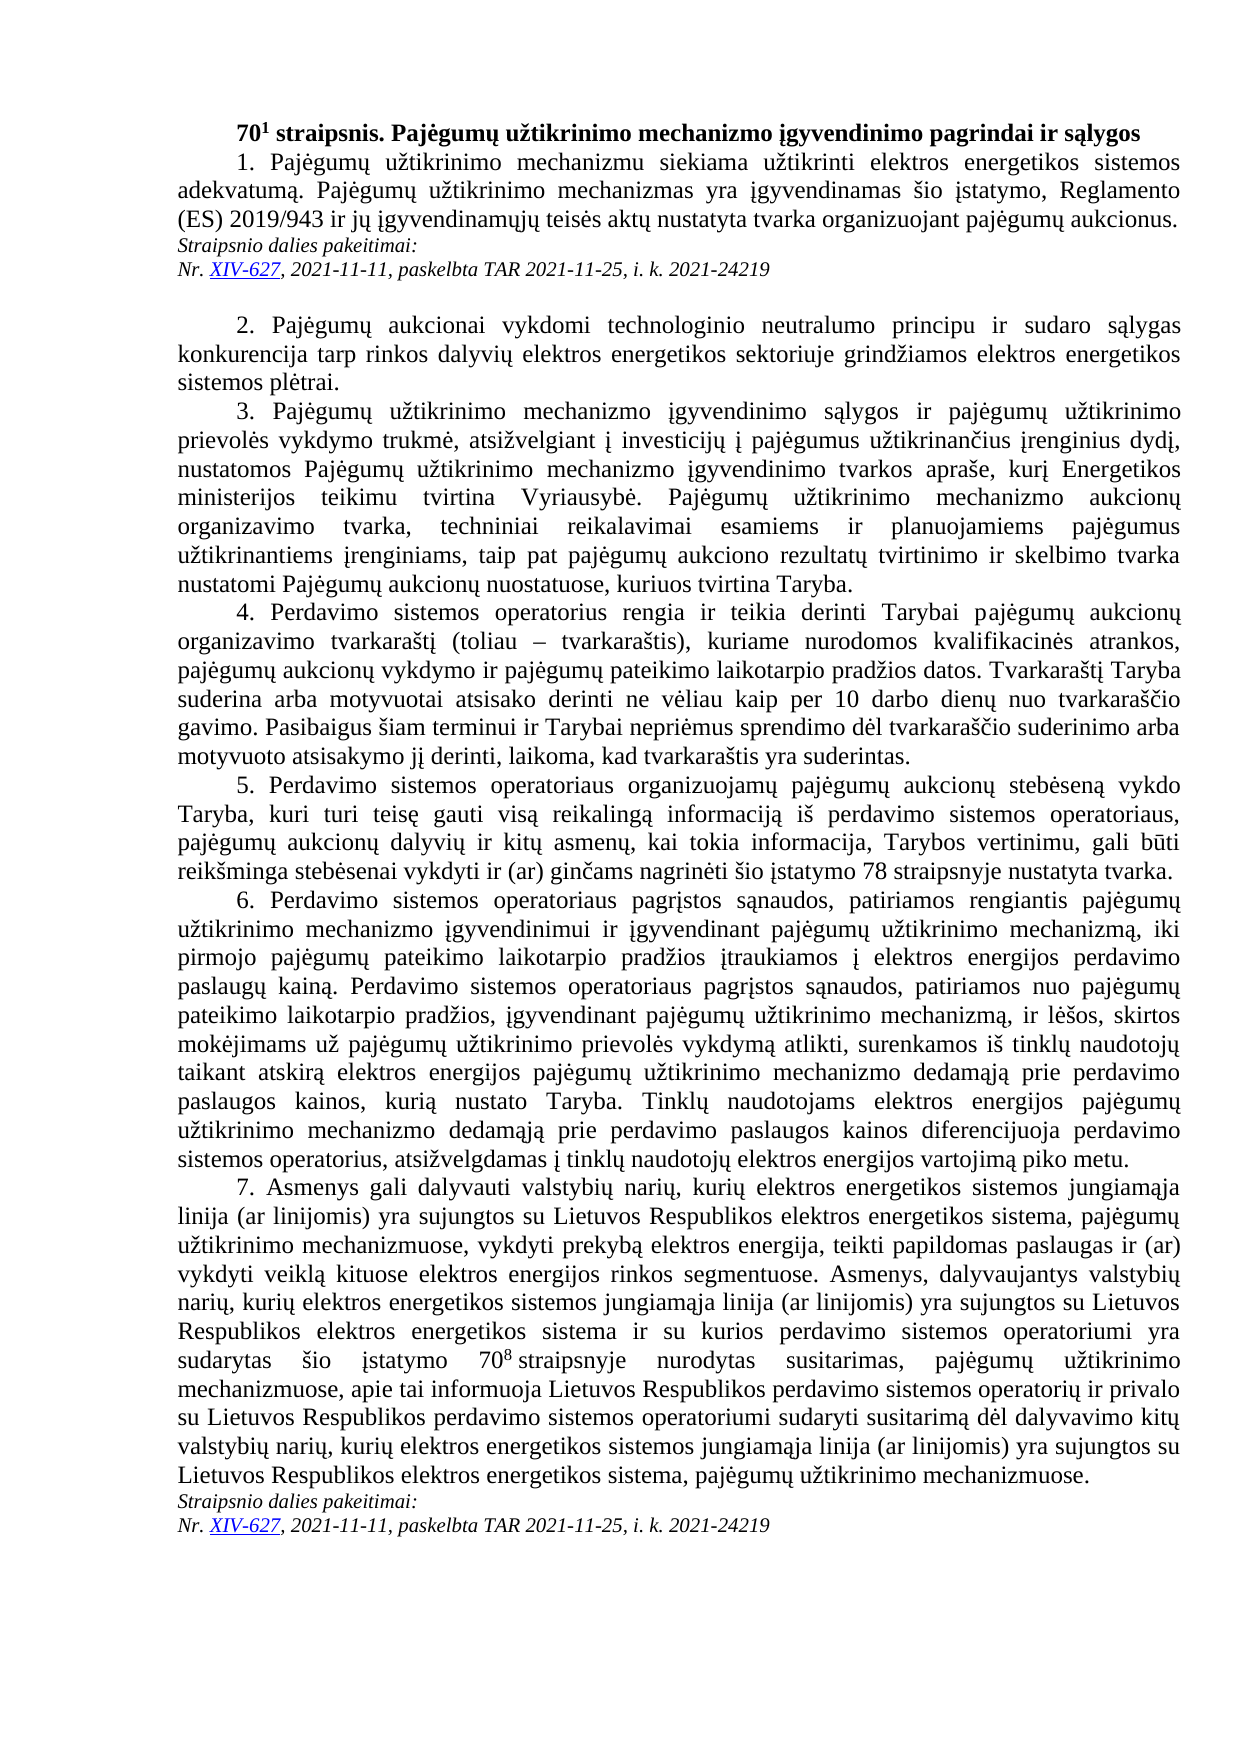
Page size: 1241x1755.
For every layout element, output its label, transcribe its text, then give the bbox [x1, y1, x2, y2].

text Nr. XIV-627, 2021-11-11, paskelbta TAR 2021-11-25, i. k. 2021-24219 [177, 1513, 1181, 1537]
text 3. Pajėgumų užtikrinimo mechanizmo įgyvendinimo sąlygos ir pajėgumų užtikrinimo prievolės vykdymo trukmė, atsižvelgiant į investicijų į pajėgumus užtikrinančius įrenginius dydį, nustatomos Pajėgumų užtikrinimo mechanizmo įgyvendinimo tvarkos apraše, kurį Energetikos ministerijos teikimu tvirtina Vyriausybė. Pajėgumų užtikrinimo mechanizmo aukcionų organizavimo tvarka, techniniai reikalavimai esamiems ir planuojamiems pajėgumus užtikrinantiems įrenginiams, taip pat pajėgumų aukciono rezultatų tvirtinimo ir skelbimo tvarka nustatomi Pajėgumų aukcionų nuostatuose, kuriuos tvirtina Taryba. [177, 396, 1181, 597]
text 5. Perdavimo sistemos operatoriaus organizuojamų pajėgumų aukcionų stebėseną vykdo Taryba, kuri turi teisę gauti visą reikalingą informaciją iš perdavimo sistemos operatoriaus, pajėgumų aukcionų dalyvių ir kitų asmenų, kai tokia informacija, Tarybos vertinimu, gali būti reikšminga stebėsenai vykdyti ir (ar) ginčams nagrinėti šio įstatymo 78 straipsnyje nustatyta tvarka. [177, 770, 1181, 885]
text Straipsnio dalies pakeitimai: [177, 233, 1181, 257]
text 6. Perdavimo sistemos operatoriaus pagrįstos sąnaudos, patiriamos rengiantis pajėgumų užtikrinimo mechanizmo įgyvendinimui ir įgyvendinant pajėgumų užtikrinimo mechanizmą, iki pirmojo pajėgumų pateikimo laikotarpio pradžios įtraukiamos į elektros energijos perdavimo paslaugų kainą. Perdavimo sistemos operatoriaus pagrįstos sąnaudos, patiriamos nuo pajėgumų pateikimo laikotarpio pradžios, įgyvendinant pajėgumų užtikrinimo mechanizmą, ir lėšos, skirtos mokėjimams už pajėgumų užtikrinimo prievolės vykdymą atlikti, surenkamos iš tinklų naudotojų taikant atskirą elektros energijos pajėgumų užtikrinimo mechanizmo dedamąją prie perdavimo paslaugos kainos, kurią nustato Taryba. Tinklų naudotojams elektros energijos pajėgumų užtikrinimo mechanizmo dedamąją prie perdavimo paslaugos kainos diferencijuoja perdavimo sistemos operatorius, atsižvelgdamas į tinklų naudotojų elektros energijos vartojimą piko metu. [177, 885, 1181, 1172]
text 7. Asmenys gali dalyvauti valstybių narių, kurių elektros energetikos sistemos jungiamąja linija (ar linijomis) yra sujungtos su Lietuvos Respublikos elektros energetikos sistema, pajėgumų užtikrinimo mechanizmuose, vykdyti prekybą elektros energija, teikti papildomas paslaugas ir (ar) vykdyti veiklą kituose elektros energijos rinkos segmentuose. Asmenys, dalyvaujantys valstybių narių, kurių elektros energetikos sistemos jungiamąja linija (ar linijomis) yra sujungtos su Lietuvos Respublikos elektros energetikos sistema ir su kurios perdavimo sistemos operatoriumi yra sudarytas šio įstatymo 708 straipsnyje nurodytas susitarimas, pajėgumų užtikrinimo mechanizmuose, apie tai informuoja Lietuvos Respublikos perdavimo sistemos operatorių ir privalo su Lietuvos Respublikos perdavimo sistemos operatoriumi sudaryti susitarimą dėl dalyvavimo kitų valstybių narių, kurių elektros energetikos sistemos jungiamąja linija (ar linijomis) yra sujungtos su Lietuvos Respublikos elektros energetikos sistema, pajėgumų užtikrinimo mechanizmuose. [177, 1172, 1181, 1489]
text 2. Pajėgumų aukcionai vykdomi technologinio neutralumo principu ir sudaro sąlygas konkurencija tarp rinkos dalyvių elektros energetikos sektoriuje grindžiamos elektros energetikos sistemos plėtrai. [177, 310, 1181, 396]
text Nr. XIV-627, 2021-11-11, paskelbta TAR 2021-11-25, i. k. 2021-24219 [177, 257, 1181, 281]
text 4. Perdavimo sistemos operatorius rengia ir teikia derinti Tarybai pajėgumų aukcionų organizavimo tvarkaraštį (toliau – tvarkaraštis), kuriame nurodomos kvalifikacinės atrankos, pajėgumų aukcionų vykdymo ir pajėgumų pateikimo laikotarpio pradžios datos. Tvarkaraštį Taryba suderina arba motyvuotai atsisako derinti ne vėliau kaip per 10 darbo dienų nuo tvarkaraščio gavimo. Pasibaigus šiam terminui ir Tarybai nepriėmus sprendimo dėl tvarkaraščio suderinimo arba motyvuoto atsisakymo jį derinti, laikoma, kad tvarkaraštis yra suderintas. [177, 597, 1181, 770]
text 701 straipsnis. Pajėgumų užtikrinimo mechanizmo įgyvendinimo pagrindai ir sąlygos [177, 118, 1181, 147]
text 1. Pajėgumų užtikrinimo mechanizmu siekiama užtikrinti elektros energetikos sistemos adekvatumą. Pajėgumų užtikrinimo mechanizmas yra įgyvendinamas šio įstatymo, Reglamento (ES) 2019/943 ir jų įgyvendinamųjų teisės aktų nustatyta tvarka organizuojant pajėgumų aukcionus. [177, 147, 1181, 233]
text Straipsnio dalies pakeitimai: [177, 1489, 1181, 1513]
